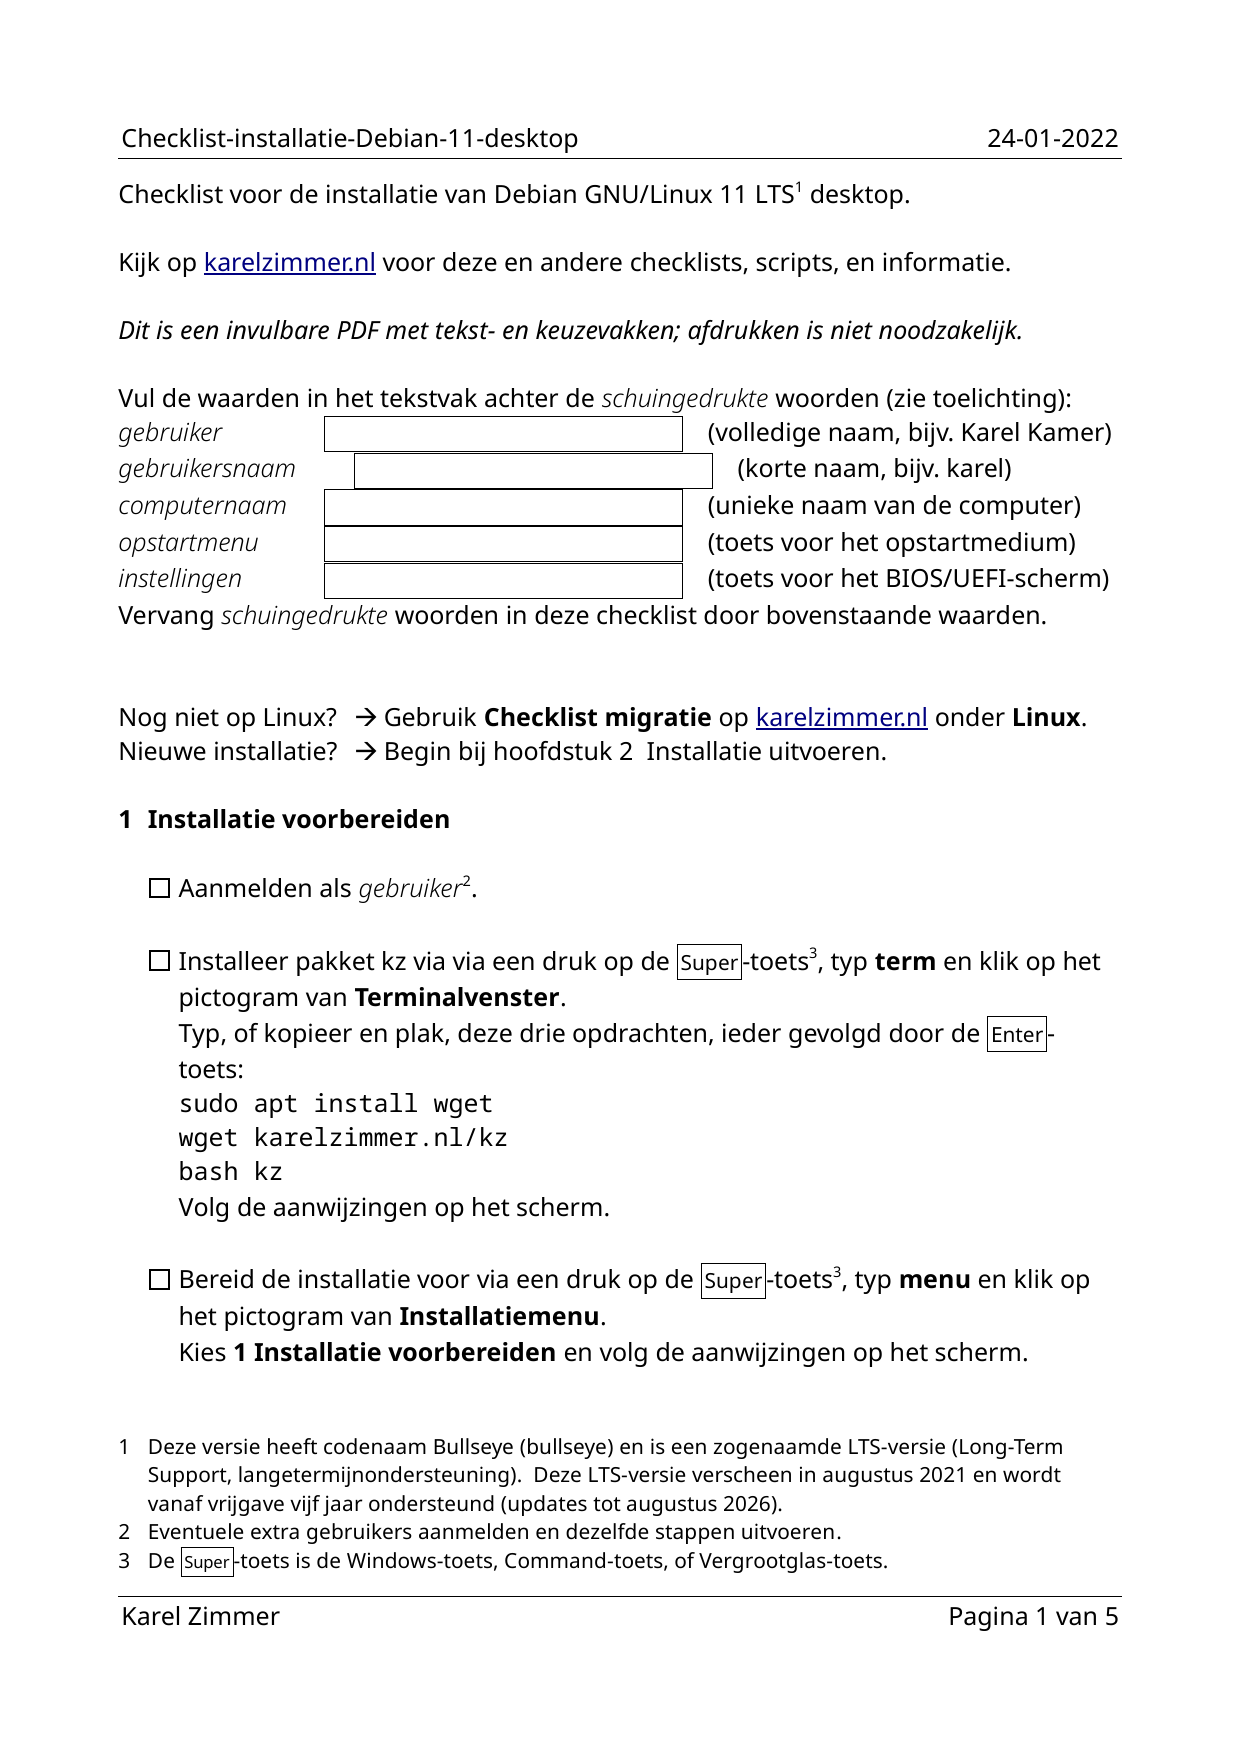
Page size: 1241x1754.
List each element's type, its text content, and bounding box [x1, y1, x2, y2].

table_cell Installeer pakket kz via via een druk op de Super-toets, typ term en klik op het pictogram van Terminalvenster. [177, 942, 1120, 1014]
text computernaam [118, 488, 354, 525]
text Dit is een invulbare PDF met tekst- en keuzevakken; afdrukken is niet noodzakelijk. [118, 313, 1122, 347]
table_cell Bereid de installatie voor via een druk op de Super-toets3, typ menu en klik op het pictogram van Installatiemenu. [177, 1261, 1120, 1333]
text Deze versie heeft codenaam Bullseye (bullseye) en is een zogenaamde LTS-versie (Long-Term Support, langetermijnondersteuning). Deze LTS-versie verscheen in augustus 2021 en wordt vanaf vrijgave vijf jaar ondersteund (updates tot augustus 2026). [118, 1432, 1122, 1517]
list Installatie voorbereiden [118, 802, 1122, 836]
table_header [141, 870, 177, 906]
table_cell [141, 1334, 177, 1370]
table_cell [141, 942, 177, 1014]
table_cell [141, 1225, 177, 1261]
text Vervang schuingedrukte woorden in deze checklist door bovenstaande waarden. [118, 598, 1122, 632]
text Kijk op karelzimmer.nl voor deze en andere checklists, scripts, en informatie. [118, 245, 1122, 279]
table_cell [141, 1189, 177, 1225]
table_cell [141, 1015, 177, 1189]
table_cell Kies 1 Installatie voorbereiden en volg de aanwijzingen op het scherm. [177, 1334, 1120, 1370]
table_cell [177, 906, 1120, 942]
text gebruiker (volledige naam, bijv. Karel Kamer) [118, 415, 1122, 451]
text gebruikersnaam (korte naam, bijv. karel) [118, 451, 1122, 488]
table_cell [141, 1261, 177, 1333]
text (toets voor het opstartmedium) [683, 525, 1122, 561]
text Checklist voor de installatie van Debian GNU/Linux 11 LTS desktop. [118, 177, 1122, 211]
table_cell [141, 906, 177, 942]
table_cell Volg de aanwijzingen op het scherm. [177, 1189, 1120, 1225]
table_cell Typ, of kopieer en plak, deze drie opdrachten, ieder gevolgd door de Enter-toets: sudo apt install wget wget karelzimmer.nl/kz bash kz [177, 1015, 1120, 1189]
text opstartmenu [118, 525, 324, 561]
text Nog niet op Linux?  Gebruik Checklist migratie op karelzimmer.nl onder Linux. [118, 700, 1122, 734]
text (unieke naam van de computer) [683, 488, 1122, 525]
text instellingen (toets voor het BIOS/UEFI-scherm) [118, 561, 1122, 598]
text Nieuwe installatie?  Begin bij hoofdstuk 2 Installatie uitvoeren. [118, 734, 1122, 768]
table_cell [177, 1225, 1120, 1261]
text Vul de waarden in het tekstvak achter de schuingedrukte woorden (zie toelichting): [118, 381, 1122, 415]
table_header Aanmelden als gebruiker. [177, 870, 1120, 906]
